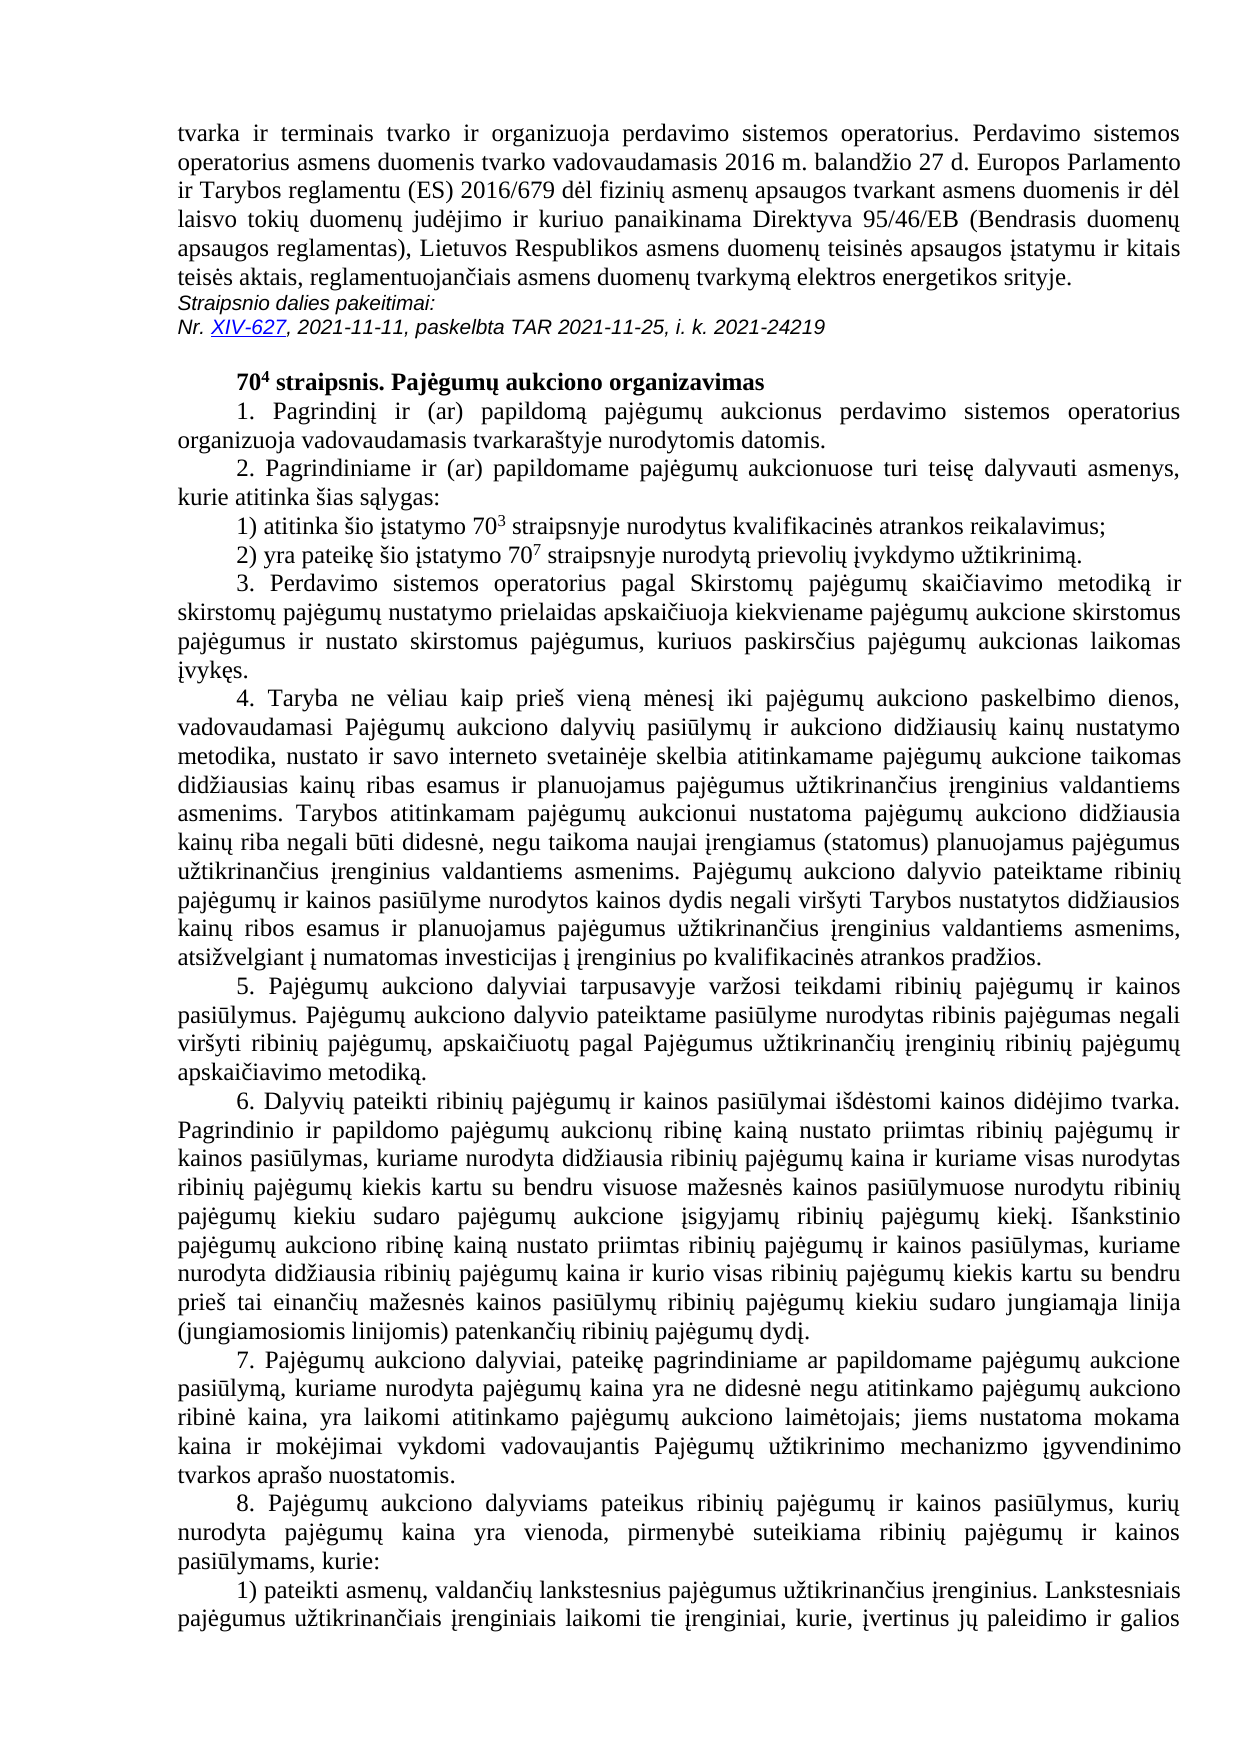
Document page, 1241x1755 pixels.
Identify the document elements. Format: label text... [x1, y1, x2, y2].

text 1) pateikti asmenų, valdančių lankstesnius pajėgumus užtikrinančius įrenginius. Lankstesniais pajėgumus užtikrinančiais įrenginiais laikomi tie įrenginiai, kurie, įvertinus jų paleidimo ir galios [177, 1575, 1181, 1632]
text 3. Perdavimo sistemos operatorius pagal Skirstomų pajėgumų skaičiavimo metodiką ir skirstomų pajėgumų nustatymo prielaidas apskaičiuoja kiekviename pajėgumų aukcione skirstomus pajėgumus ir nustato skirstomus pajėgumus, kuriuos paskirsčius pajėgumų aukcionas laikomas įvykęs. [177, 568, 1181, 683]
text 5. Pajėgumų aukciono dalyviai tarpusavyje varžosi teikdami ribinių pajėgumų ir kainos pasiūlymus. Pajėgumų aukciono dalyvio pateiktame pasiūlyme nurodytas ribinis pajėgumas negali viršyti ribinių pajėgumų, apskaičiuotų pagal Pajėgumus užtikrinančių įrenginių ribinių pajėgumų apskaičiavimo metodiką. [177, 971, 1181, 1086]
text 1) atitinka šio įstatymo 703 straipsnyje nurodytus kvalifikacinės atrankos reikalavimus; [177, 511, 1181, 540]
text 1. Pagrindinį ir (ar) papildomą pajėgumų aukcionus perdavimo sistemos operatorius organizuoja vadovaudamasis tvarkaraštyje nurodytomis datomis. [177, 396, 1181, 453]
text 2. Pagrindiniame ir (ar) papildomame pajėgumų aukcionuose turi teisę dalyvauti asmenys, kurie atitinka šias sąlygas: [177, 453, 1181, 511]
text 704 straipsnis. Pajėgumų aukciono organizavimas [177, 367, 1181, 396]
text 7. Pajėgumų aukciono dalyviai, pateikę pagrindiniame ar papildomame pajėgumų aukcione pasiūlymą, kuriame nurodyta pajėgumų kaina yra ne didesnė negu atitinkamo pajėgumų aukciono ribinė kaina, yra laikomi atitinkamo pajėgumų aukciono laimėtojais; jiems nustatoma mokama kaina ir mokėjimai vykdomi vadovaujantis Pajėgumų užtikrinimo mechanizmo įgyvendinimo tvarkos aprašo nuostatomis. [177, 1345, 1181, 1488]
text Nr. XIV-627, 2021-11-11, paskelbta TAR 2021-11-25, i. k. 2021-24219 [177, 314, 1181, 338]
text 6. Dalyvių pateikti ribinių pajėgumų ir kainos pasiūlymai išdėstomi kainos didėjimo tvarka. Pagrindinio ir papildomo pajėgumų aukcionų ribinę kainą nustato priimtas ribinių pajėgumų ir kainos pasiūlymas, kuriame nurodyta didžiausia ribinių pajėgumų kaina ir kuriame visas nurodytas ribinių pajėgumų kiekis kartu su bendru visuose mažesnės kainos pasiūlymuose nurodytu ribinių pajėgumų kiekiu sudaro pajėgumų aukcione įsigyjamų ribinių pajėgumų kiekį. Išankstinio pajėgumų aukciono ribinę kainą nustato priimtas ribinių pajėgumų ir kainos pasiūlymas, kuriame nurodyta didžiausia ribinių pajėgumų kaina ir kurio visas ribinių pajėgumų kiekis kartu su bendru prieš tai einančių mažesnės kainos pasiūlymų ribinių pajėgumų kiekiu sudaro jungiamąja linija (jungiamosiomis linijomis) patenkančių ribinių pajėgumų dydį. [177, 1086, 1181, 1345]
text 4. Taryba ne vėliau kaip prieš vieną mėnesį iki pajėgumų aukciono paskelbimo dienos, vadovaudamasi Pajėgumų aukciono dalyvių pasiūlymų ir aukciono didžiausių kainų nustatymo metodika, nustato ir savo interneto svetainėje skelbia atitinkamame pajėgumų aukcione taikomas didžiausias kainų ribas esamus ir planuojamus pajėgumus užtikrinančius įrenginius valdantiems asmenims. Tarybos atitinkamam pajėgumų aukcionui nustatoma pajėgumų aukciono didžiausia kainų riba negali būti didesnė, negu taikoma naujai įrengiamus (statomus) planuojamus pajėgumus užtikrinančius įrenginius valdantiems asmenims. Pajėgumų aukciono dalyvio pateiktame ribinių pajėgumų ir kainos pasiūlyme nurodytos kainos dydis negali viršyti Tarybos nustatytos didžiausios kainų ribos esamus ir planuojamus pajėgumus užtikrinančius įrenginius valdantiems asmenims, atsižvelgiant į numatomas investicijas į įrenginius po kvalifikacinės atrankos pradžios. [177, 683, 1181, 971]
text Straipsnio dalies pakeitimai: [177, 291, 1181, 314]
text 8. Pajėgumų aukciono dalyviams pateikus ribinių pajėgumų ir kainos pasiūlymus, kurių nurodyta pajėgumų kaina yra vienoda, pirmenybė suteikiama ribinių pajėgumų ir kainos pasiūlymams, kurie: [177, 1488, 1181, 1575]
text tvarka ir terminais tvarko ir organizuoja perdavimo sistemos operatorius. Perdavimo sistemos operatorius asmens duomenis tvarko vadovaudamasis 2016 m. balandžio 27 d. Europos Parlamento ir Tarybos reglamentu (ES) 2016/679 dėl fizinių asmenų apsaugos tvarkant asmens duomenis ir dėl laisvo tokių duomenų judėjimo ir kuriuo panaikinama Direktyva 95/46/EB (Bendrasis duomenų apsaugos reglamentas), Lietuvos Respublikos asmens duomenų teisinės apsaugos įstatymu ir kitais teisės aktais, reglamentuojančiais asmens duomenų tvarkymą elektros energetikos srityje. [177, 118, 1181, 291]
text 2) yra pateikę šio įstatymo 707 straipsnyje nurodytą prievolių įvykdymo užtikrinimą. [177, 540, 1181, 568]
